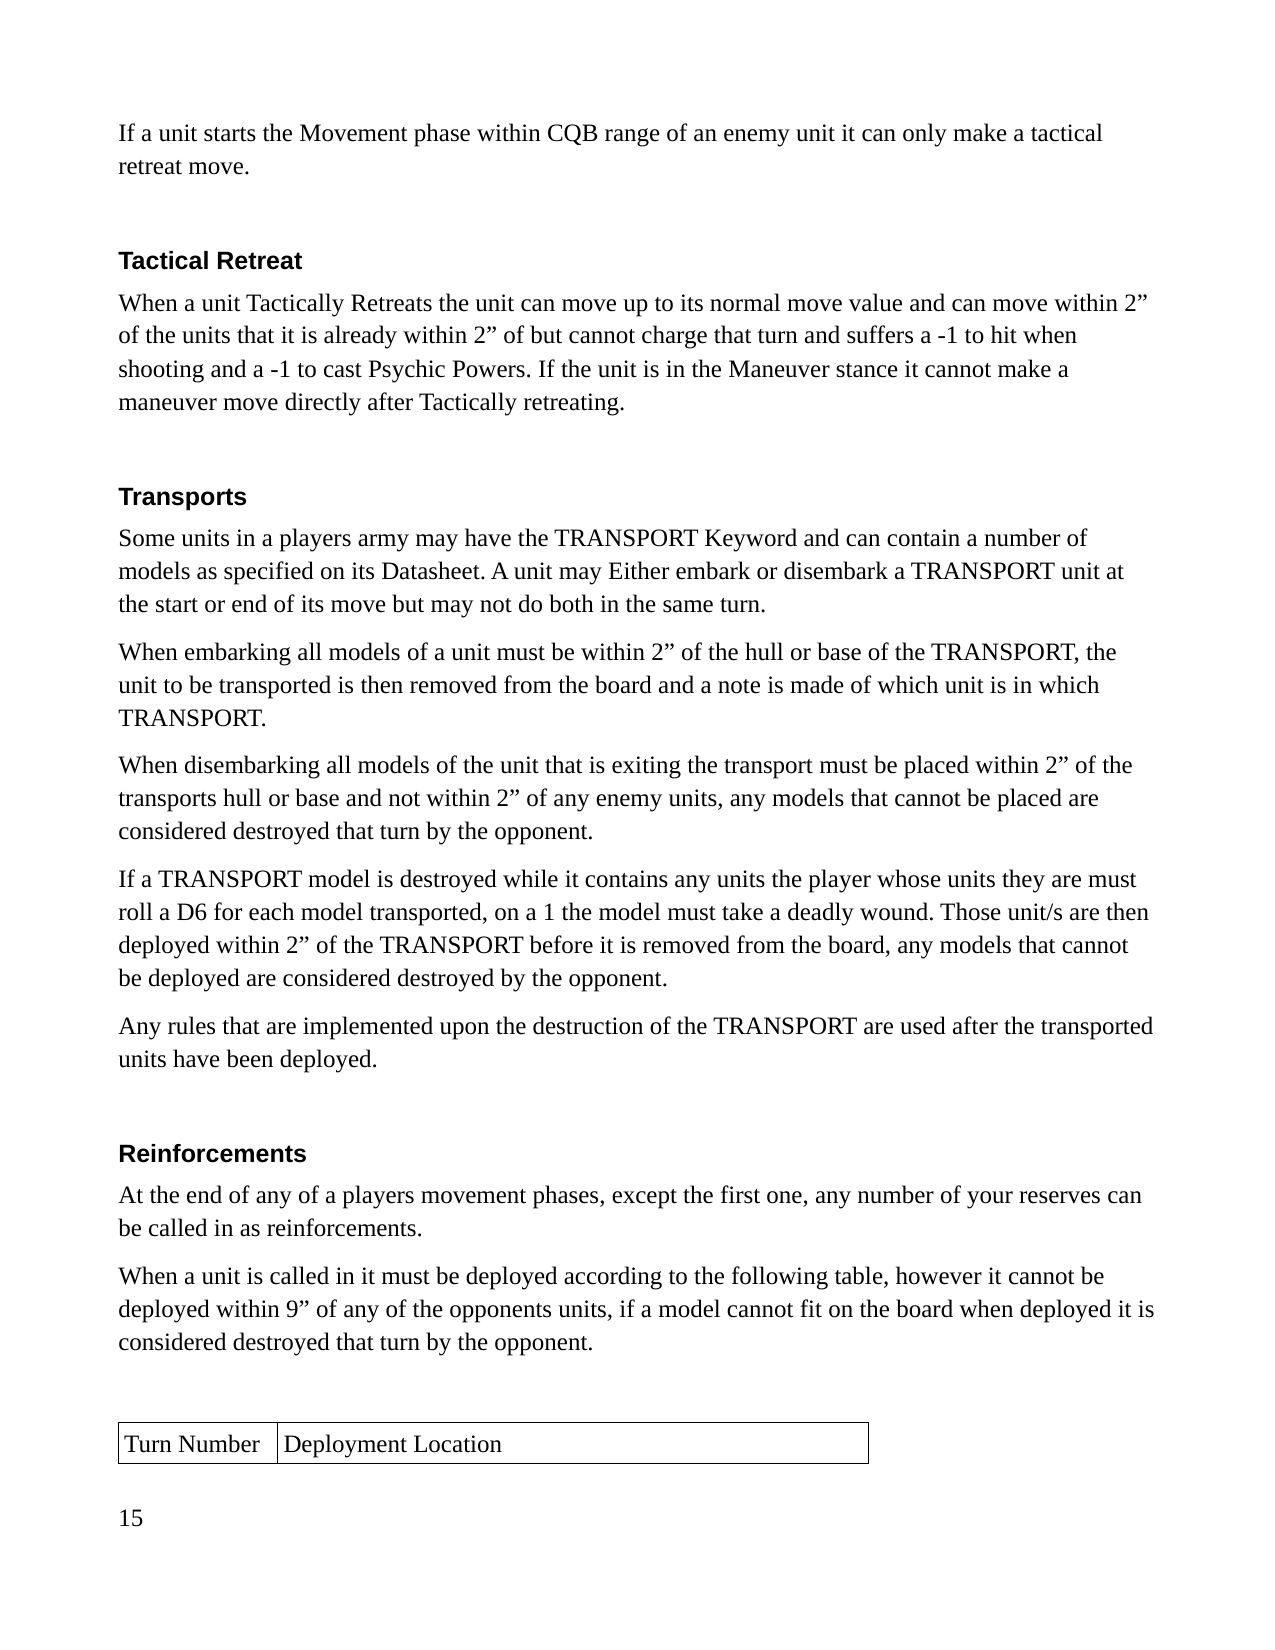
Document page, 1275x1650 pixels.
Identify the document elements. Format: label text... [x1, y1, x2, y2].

text At the end of any of a players movement phases, except the first one, any number of your reserves can be called in as reinforcements. [118, 1180, 1157, 1242]
table_header Turn Number [119, 1423, 277, 1463]
text When a unit is called in it must be deployed according to the following table, however it cannot be deployed within 9” of any of the opponents units, if a model cannot fit on the board when deployed it is considered destroyed that turn by the opponent. [118, 1261, 1157, 1356]
subtitle Reinforcements [118, 1139, 1157, 1168]
text When disembarking all models of the unit that is exiting the transport must be placed within 2” of the transports hull or base and not within 2” of any enemy units, any models that cannot be placed are considered destroyed that turn by the opponent. [118, 750, 1157, 845]
text Any rules that are implemented upon the destruction of the TRANSPORT are used after the transported units have been deployed. [118, 1011, 1157, 1072]
text If a TRANSPORT model is destroyed while it contains any units the player whose units they are must roll a D6 for each model transported, on a 1 the model must take a deadly wound. Those unit/s are then deployed within 2” of the TRANSPORT before it is removed from the board, any models that cannot be deployed are considered destroyed by the opponent. [118, 864, 1157, 992]
subtitle Tactical Retreat [118, 246, 1157, 275]
text If a unit starts the Movement phase within CQB range of an enemy unit it can only make a tactical retreat move. [118, 118, 1157, 180]
text When a unit Tactically Retreats the unit can move up to its normal move value and can move within 2” of the units that it is already within 2” of but cannot charge that turn and suffers a -1 to hit when shooting and a -1 to cast Psychic Powers. If the unit is in the Maneuver stance it cannot make a maneuver move directly after Tactically retreating. [118, 288, 1157, 415]
text Some units in a players army may have the TRANSPORT Keyword and can contain a number of models as specified on its Datasheet. A unit may Either embark or disembark a TRANSPORT unit at the start or end of its move but may not do both in the same turn. [118, 523, 1157, 618]
table_header Deployment Location [278, 1423, 868, 1463]
text When embarking all models of a unit must be within 2” of the hull or base of the TRANSPORT, the unit to be transported is then removed from the board and a note is made of which unit is in which TRANSPORT. [118, 637, 1157, 732]
subtitle Transports [118, 482, 1157, 511]
